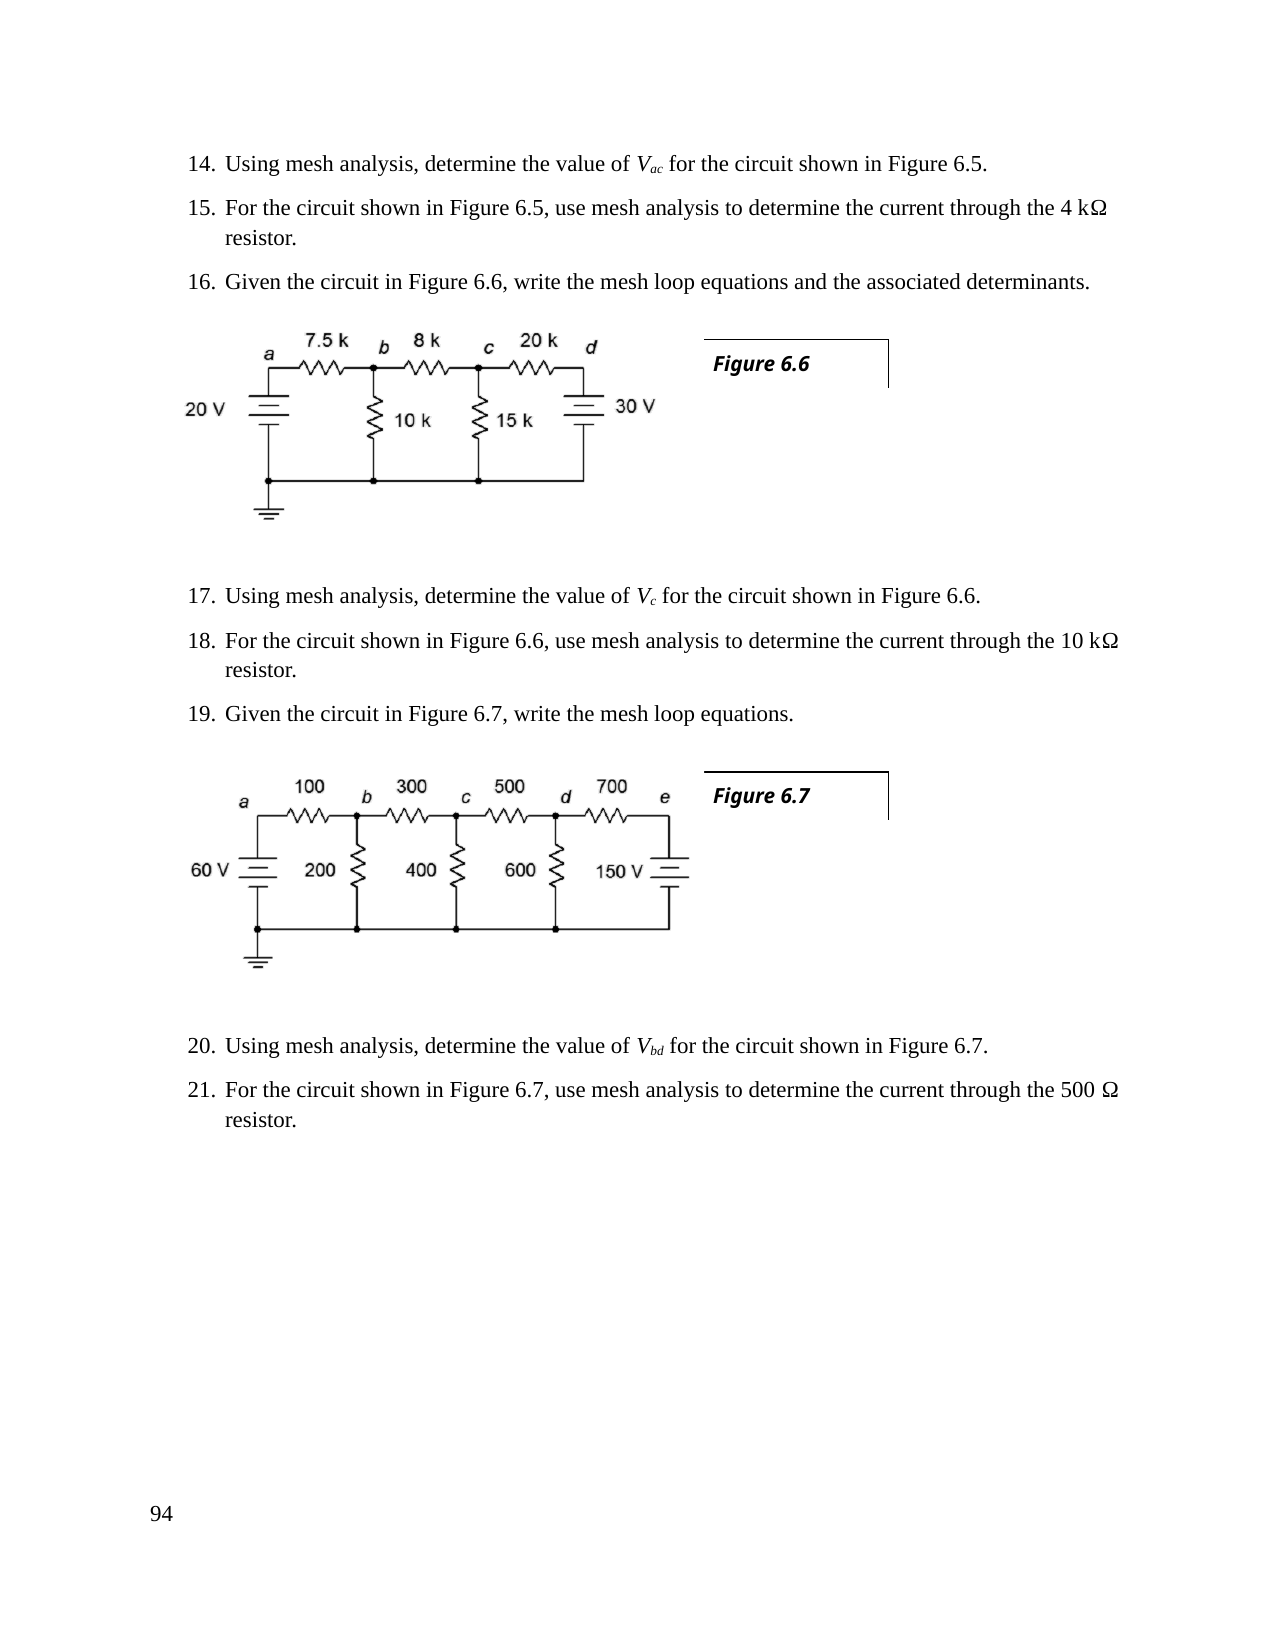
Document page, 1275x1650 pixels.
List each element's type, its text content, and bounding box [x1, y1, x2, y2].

list Figure 6.6 [713, 349, 879, 377]
picture [179, 750, 705, 988]
list Given the circuit in Figure 6.6, write the mesh loop equations and the associated determinants. [187, 268, 1125, 294]
list For the circuit shown in Figure 6.5, use mesh analysis to determine the current through the 4 kΩ resistor. [187, 194, 1125, 250]
picture [173, 303, 669, 538]
list Figure 6.7 [713, 781, 879, 810]
list Using mesh analysis, determine the value of Vbd for the circuit shown in Figure 6.7. [187, 1032, 1125, 1058]
list For the circuit shown in Figure 6.7, use mesh analysis to determine the current through the 500 Ω resistor. [187, 1076, 1125, 1132]
list Given the circuit in Figure 6.7, write the mesh loop equations. [187, 700, 1125, 727]
list Using mesh analysis, determine the value of Vac for the circuit shown in Figure 6.5. [187, 150, 1125, 176]
list Using mesh analysis, determine the value of Vc for the circuit shown in Figure 6.6. [187, 582, 1125, 609]
list For the circuit shown in Figure 6.6, use mesh analysis to determine the current through the 10 kΩ resistor. [187, 627, 1125, 682]
